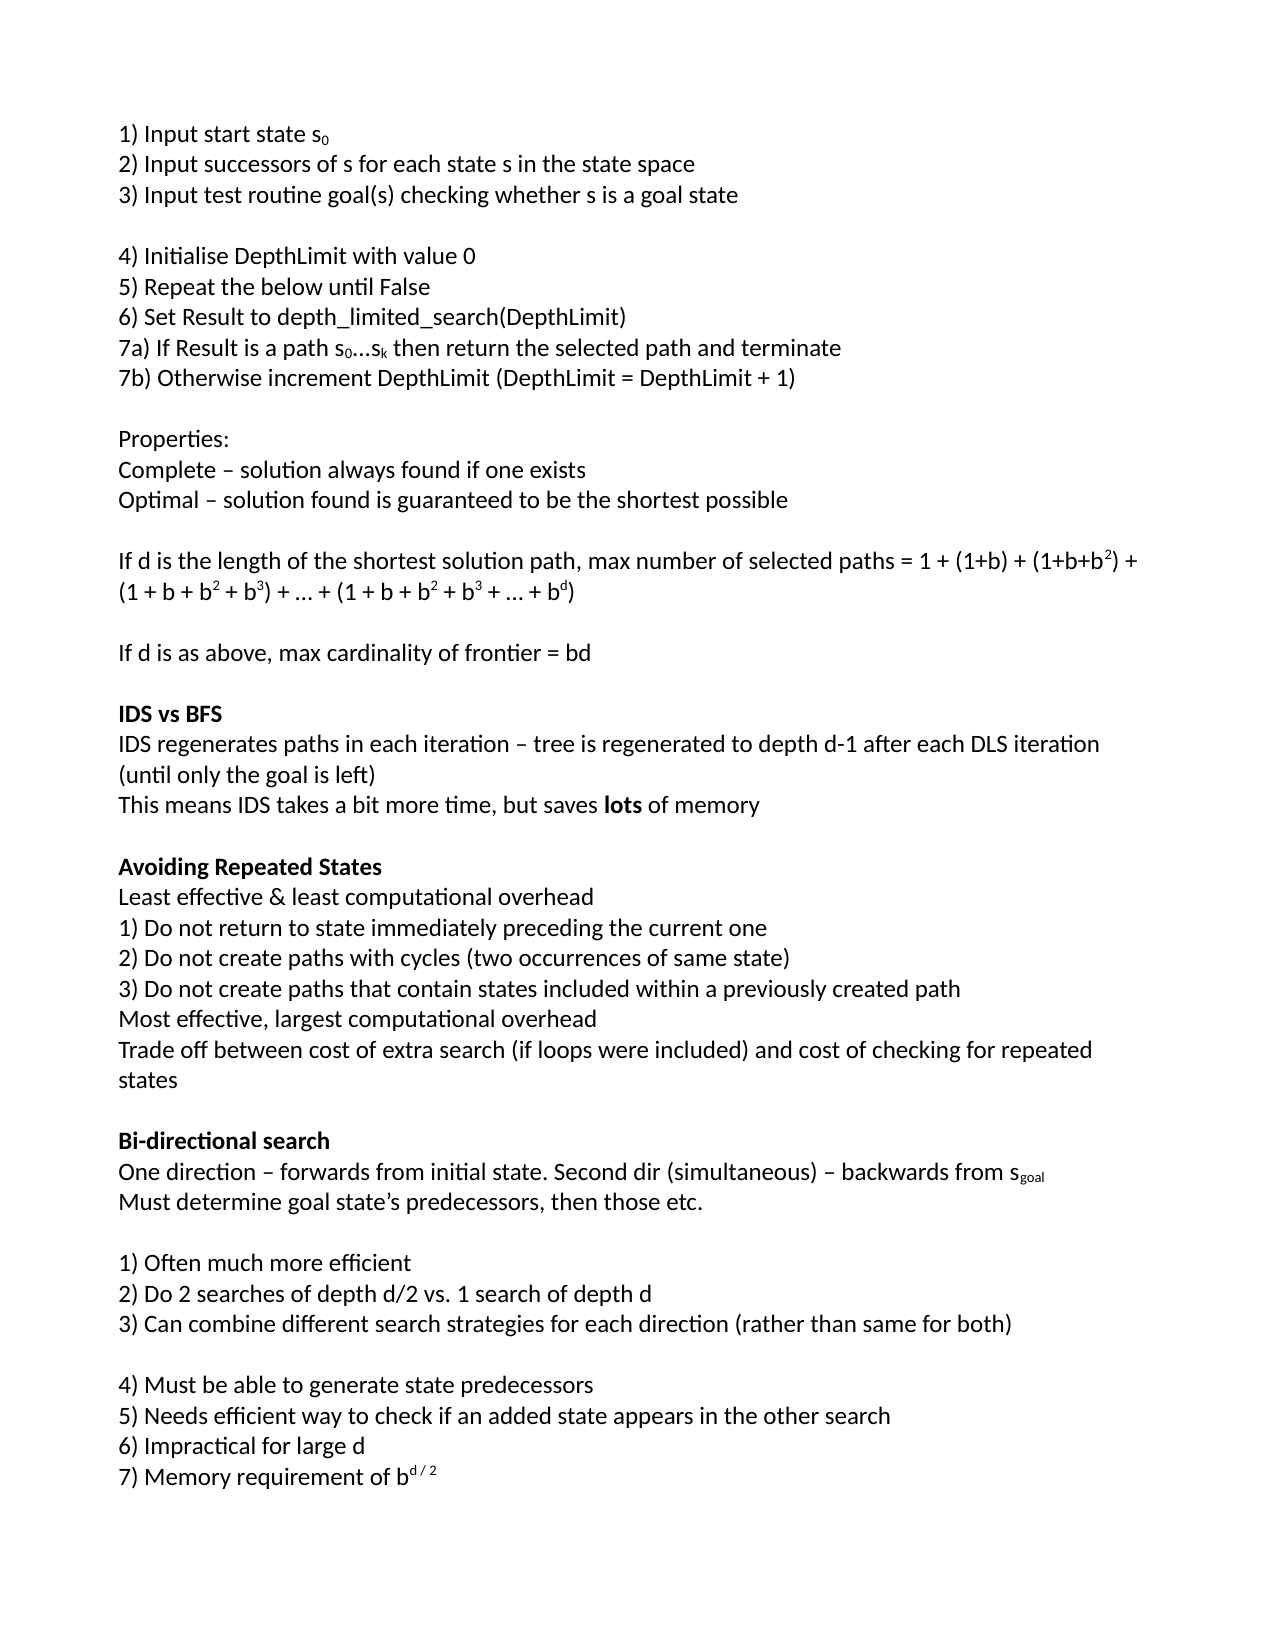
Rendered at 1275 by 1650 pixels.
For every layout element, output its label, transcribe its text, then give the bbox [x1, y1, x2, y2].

text 2) Input successors of s for each state s in the state space [118, 149, 1157, 179]
text IDS regenerates paths in each iteration – tree is regenerated to depth d-1 after each DLS iteration (until only the goal is left) [118, 728, 1157, 789]
text 3) Can combine different search strategies for each direction (rather than same for both) [118, 1308, 1157, 1339]
text 5) Needs efficient way to check if an added state appears in the other search [118, 1400, 1157, 1431]
text 6) Impractical for large d [118, 1431, 1157, 1461]
text 6) Set Result to depth_limited_search(DepthLimit) [118, 301, 1157, 332]
text 7b) Otherwise increment DepthLimit (DepthLimit = DepthLimit + 1) [118, 362, 1157, 393]
text 1) Input start state s0 [118, 118, 1157, 149]
text 5) Repeat the below until False [118, 271, 1157, 301]
text 3) Input test routine goal(s) checking whether s is a goal state [118, 179, 1157, 210]
text 2) Do 2 searches of depth d/2 vs. 1 search of depth d [118, 1278, 1157, 1308]
text 4) Initialise DepthLimit with value 0 [118, 240, 1157, 271]
text One direction – forwards from initial state. Second dir (simultaneous) – backwards from sgoal [118, 1156, 1157, 1186]
text Properties: [118, 423, 1157, 454]
text This means IDS takes a bit more time, but saves lots of memory [118, 789, 1157, 820]
text 4) Must be able to generate state predecessors [118, 1369, 1157, 1400]
text Optimal – solution found is guaranteed to be the shortest possible [118, 484, 1157, 515]
text Trade off between cost of extra search (if loops were included) and cost of checking for repeated states [118, 1034, 1157, 1095]
text 1) Often much more efficient [118, 1247, 1157, 1278]
text Bi-directional search [118, 1125, 1157, 1156]
text Most effective, largest computational overhead [118, 1003, 1157, 1034]
text 1) Do not return to state immediately preceding the current one [118, 912, 1157, 942]
text 7a) If Result is a path s0...sk then return the selected path and terminate [118, 332, 1157, 362]
text IDS vs BFS [118, 698, 1157, 728]
text 7) Memory requirement of bd / 2 [118, 1461, 1157, 1492]
text Least effective & least computational overhead [118, 881, 1157, 912]
text If d is the length of the shortest solution path, max number of selected paths = 1 + (1+b) + (1+b+b2) + (1 + b + b2 + b3) + … + (1 + b + b2 + b3 + … + bd) [118, 545, 1157, 606]
text 3) Do not create paths that contain states included within a previously created path [118, 973, 1157, 1003]
text Avoiding Repeated States [118, 851, 1157, 881]
text 2) Do not create paths with cycles (two occurrences of same state) [118, 942, 1157, 973]
text Complete – solution always found if one exists [118, 454, 1157, 484]
text Must determine goal state’s predecessors, then those etc. [118, 1186, 1157, 1217]
text If d is as above, max cardinality of frontier = bd [118, 637, 1157, 667]
